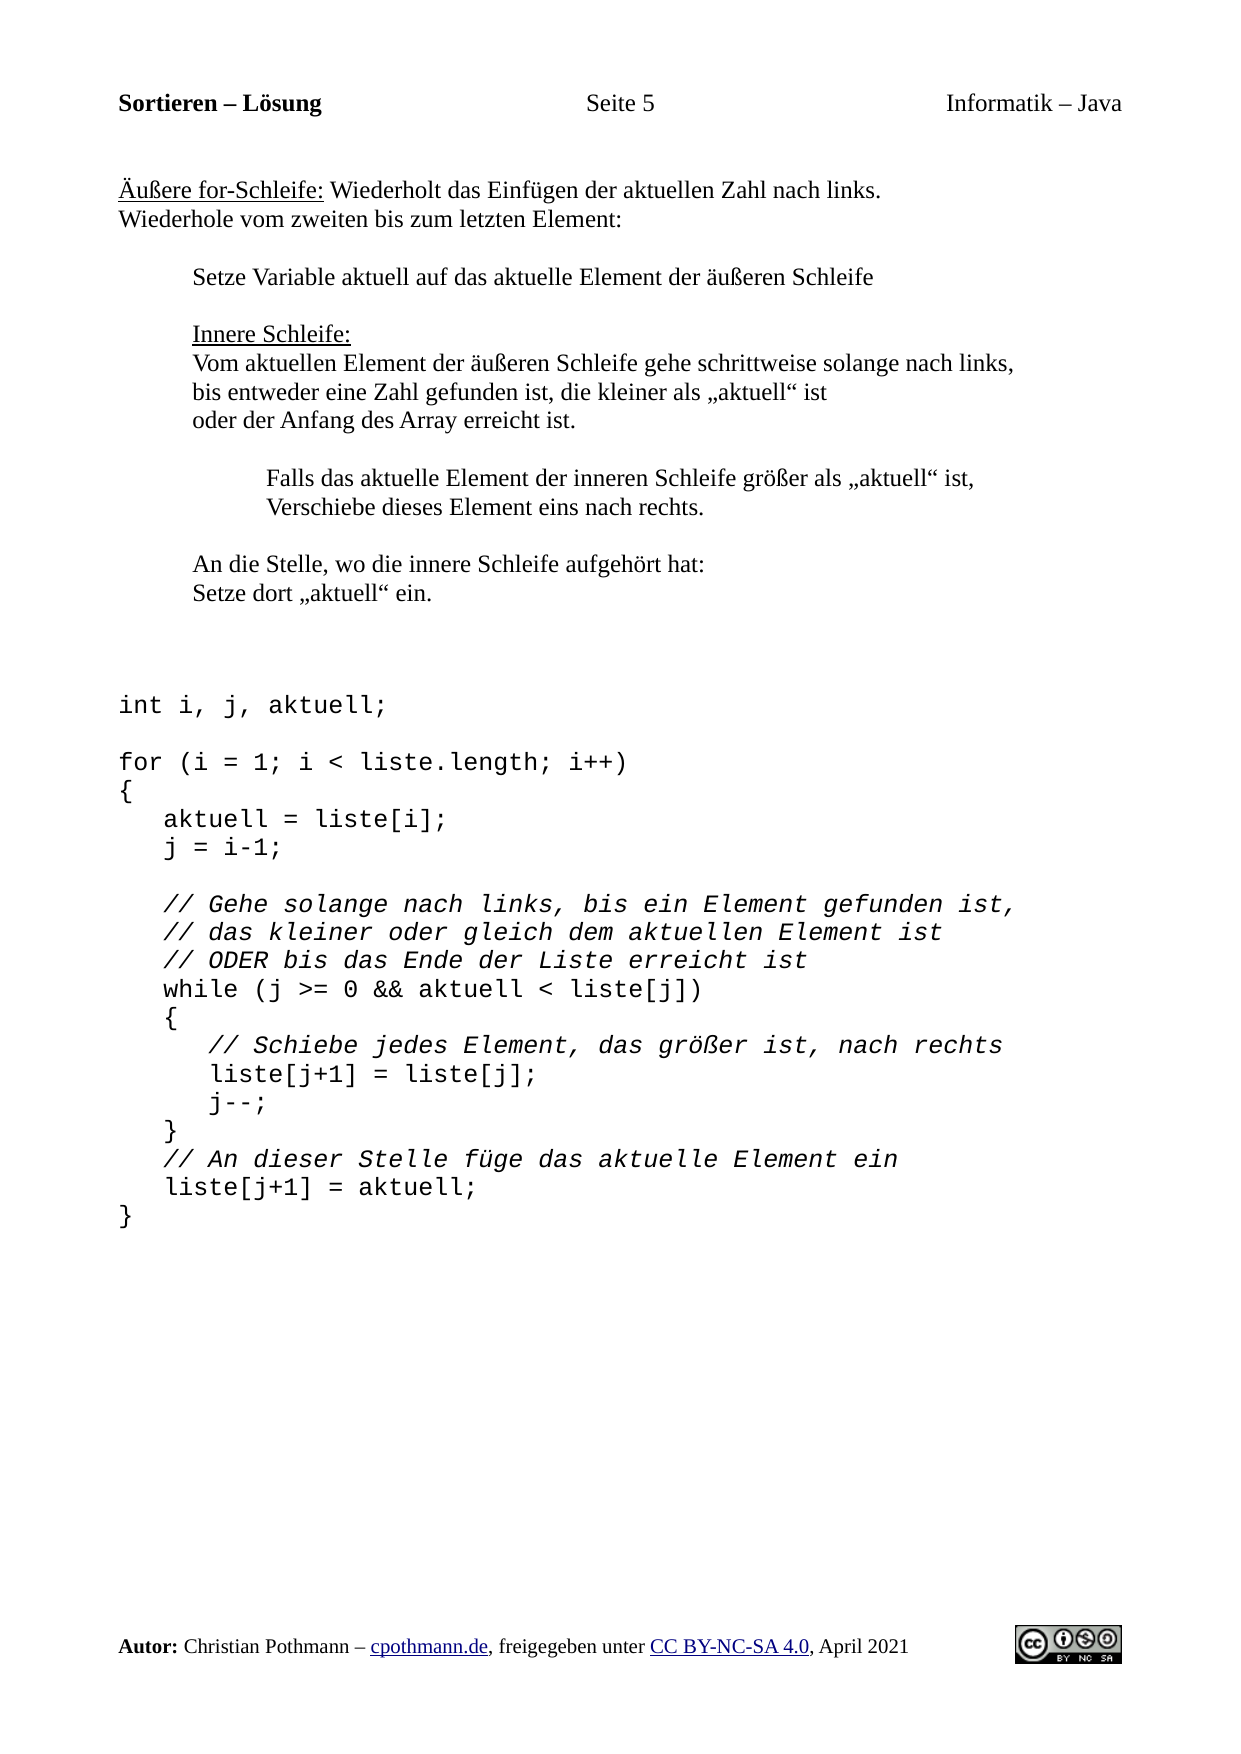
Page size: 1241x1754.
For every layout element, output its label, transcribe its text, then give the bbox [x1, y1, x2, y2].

text Falls das aktuelle Element der inneren Schleife größer als „aktuell“ ist, [118, 463, 1122, 492]
picture [1015, 1625, 1122, 1664]
text j--; [118, 1090, 1122, 1118]
text bis entweder eine Zahl gefunden ist, die kleiner als „aktuell“ ist [118, 377, 1122, 406]
text oder der Anfang des Array erreicht ist. [118, 406, 1122, 434]
text liste[j+1] = liste[j]; [118, 1061, 1122, 1090]
text for (i = 1; i < liste.length; i++) [118, 750, 1122, 778]
text Innere Schleife: [118, 319, 1122, 348]
text Wiederhole vom zweiten bis zum letzten Element: [118, 204, 1122, 233]
text Setze Variable aktuell auf das aktuelle Element der äußeren Schleife [118, 262, 1122, 291]
text liste[j+1] = aktuell; [118, 1175, 1122, 1203]
text An die Stelle, wo die innere Schleife aufgehört hat: [118, 549, 1122, 578]
text // das kleiner oder gleich dem aktuellen Element ist [118, 920, 1122, 948]
text while (j >= 0 && aktuell < liste[j]) [118, 976, 1122, 1005]
text Äußere for-Schleife: Wiederholt das Einfügen der aktuellen Zahl nach links. [118, 176, 1122, 204]
text int i, j, aktuell; [118, 693, 1122, 721]
text j = i-1; [118, 835, 1122, 863]
text // Schiebe jedes Element, das größer ist, nach rechts [118, 1033, 1122, 1061]
text { [118, 778, 1122, 806]
text Verschiebe dieses Element eins nach rechts. [118, 492, 1122, 521]
text // ODER bis das Ende der Liste erreicht ist [118, 948, 1122, 976]
text Vom aktuellen Element der äußeren Schleife gehe schrittweise solange nach links, [118, 348, 1122, 377]
text Autor: Christian Pothmann – cpothmann.de, freigegeben unter CC BY-NC-SA 4.0, April 2021 [118, 1634, 1015, 1658]
text } [118, 1118, 1122, 1146]
text // An dieser Stelle füge das aktuelle Element ein [118, 1146, 1122, 1175]
text Setze dort „aktuell“ ein. [118, 578, 1122, 607]
text // Gehe solange nach links, bis ein Element gefunden ist, [118, 891, 1122, 920]
text { [118, 1005, 1122, 1033]
text } [118, 1203, 1122, 1231]
text aktuell = liste[i]; [118, 806, 1122, 835]
